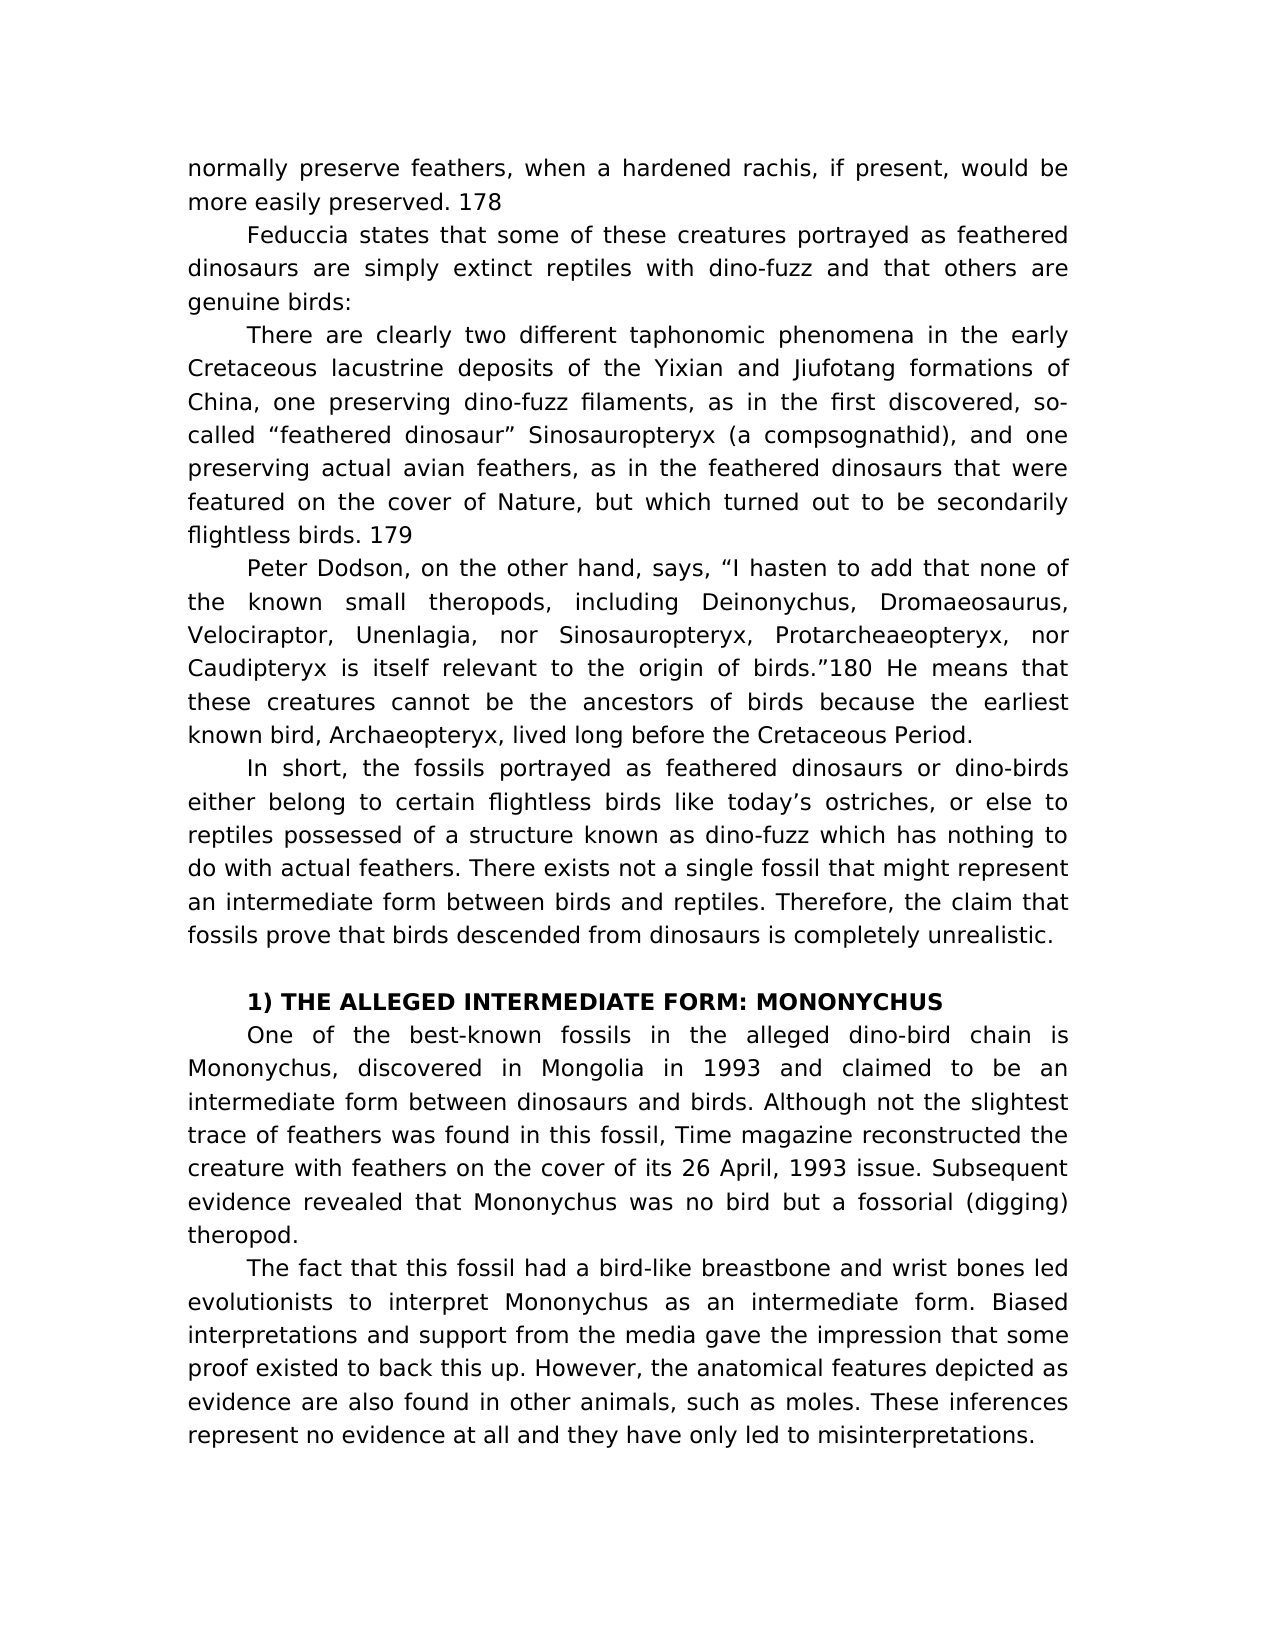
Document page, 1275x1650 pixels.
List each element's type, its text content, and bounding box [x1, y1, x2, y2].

text The fact that this fossil had a bird-like breastbone and wrist bones led evolutionists to interpret Mononychus as an intermediate form. Biased interpretations and support from the media gave the impression that some proof existed to back this up. However, the anatomical features depicted as evidence are also found in other animals, such as moles. These inferences represent no evidence at all and they have only led to misinterpretations. [187, 1250, 1070, 1450]
text One of the best-known fossils in the alleged dino-bird chain is Mononychus, discovered in Mongolia in 1993 and claimed to be an intermediate form between dinosaurs and birds. Although not the slightest trace of feathers was found in this fossil, Time magazine reconstructed the creature with feathers on the cover of its 26 April, 1993 issue. Subsequent evidence revealed that Mononychus was no bird but a fossorial (digging) theropod. [187, 1017, 1070, 1250]
text In short, the fossils portrayed as feathered dinosaurs or dino-birds either belong to certain flightless birds like today’s ostriches, or else to reptiles possessed of a structure known as dino-fuzz which has nothing to do with actual feathers. There exists not a single fossil that might represent an intermediate form between birds and reptiles. Therefore, the claim that fossils prove that birds descended from dinosaurs is completely unrealistic. [187, 750, 1070, 950]
text normally preserve feathers, when a hardened rachis, if present, would be more easily preserved. 178 [187, 150, 1070, 217]
text Feduccia states that some of these creatures portrayed as feathered dinosaurs are simply extinct reptiles with dino-fuzz and that others are genuine birds: [187, 217, 1070, 317]
text 1) THE ALLEGED INTERMEDIATE FORM: MONONYCHUS [187, 983, 1070, 1017]
text Peter Dodson, on the other hand, says, “I hasten to add that none of the known small theropods, including Deinonychus, Dromaeosaurus, Velociraptor, Unenlagia, nor Sinosauropteryx, Protarcheaeopteryx, nor Caudipteryx is itself relevant to the origin of birds.”180 He means that these creatures cannot be the ancestors of birds because the earliest known bird, Archaeopteryx, lived long before the Cretaceous Period. [187, 550, 1070, 750]
text There are clearly two different taphonomic phenomena in the early Cretaceous lacustrine deposits of the Yixian and Jiufotang formations of China, one preserving dino-fuzz filaments, as in the first discovered, so-called “feathered dinosaur” Sinosauropteryx (a compsognathid), and one preserving actual avian feathers, as in the feathered dinosaurs that were featured on the cover of Nature, but which turned out to be secondarily flightless birds. 179 [187, 317, 1070, 550]
